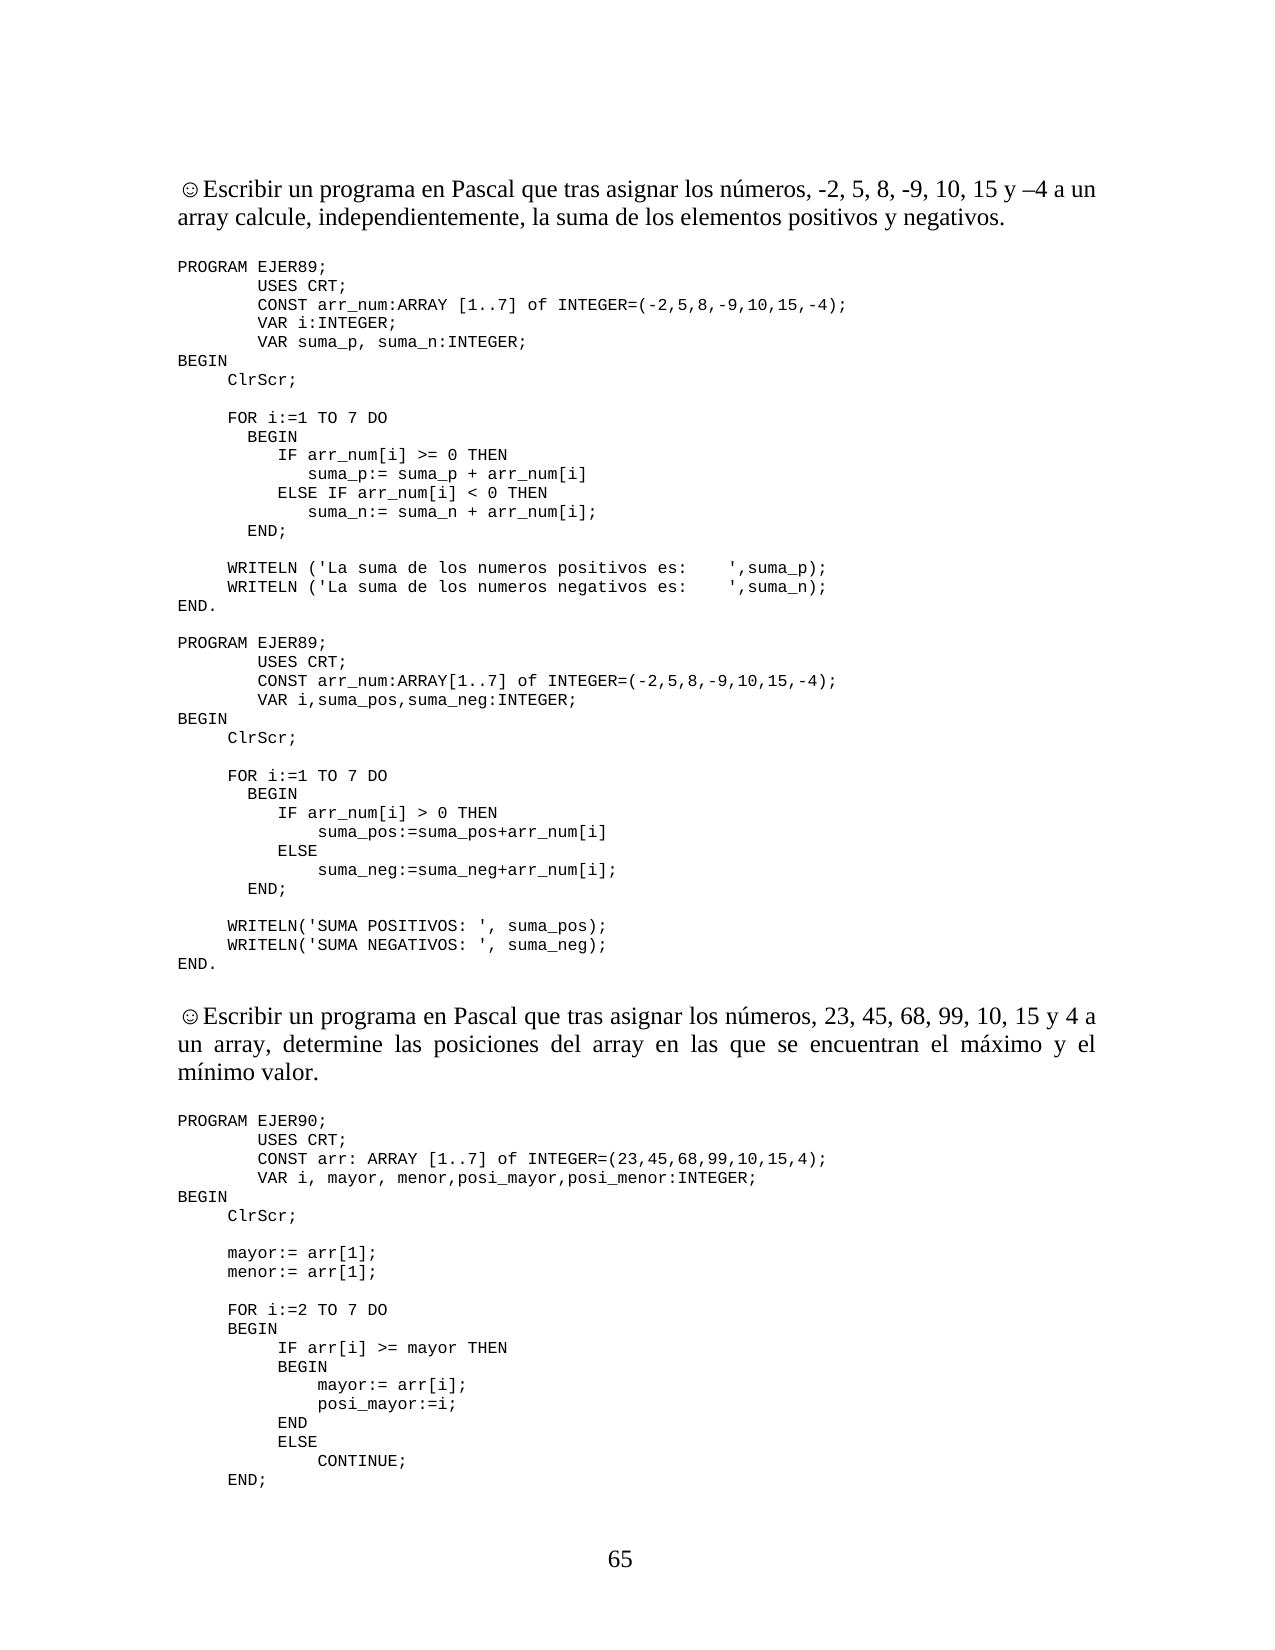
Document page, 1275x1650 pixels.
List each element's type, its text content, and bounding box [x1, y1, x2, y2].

text ClrScr; [177, 372, 1098, 390]
text CONST arr: ARRAY [1..7] of INTEGER=(23,45,68,99,10,15,4); [177, 1151, 1098, 1169]
text suma_neg:=suma_neg+arr_num[i]; [177, 861, 1098, 880]
text BEGIN [177, 1188, 1098, 1207]
text USES CRT; [177, 654, 1098, 673]
text IF arr[i] >= mayor THEN [177, 1339, 1098, 1358]
text END [177, 1415, 1098, 1433]
text menor:= arr[1]; [177, 1264, 1098, 1283]
text ☺Escribir un programa en Pascal que tras asignar los números, 23, 45, 68, 99, 10, 15 y 4 a un array, determine las posiciones del array en las que se encuentran el máximo y el mínimo valor. [177, 1002, 1098, 1085]
text USES CRT; [177, 277, 1098, 296]
text FOR i:=2 TO 7 DO [177, 1302, 1098, 1320]
text mayor:= arr[1]; [177, 1245, 1098, 1264]
text VAR i, mayor, menor,posi_mayor,posi_menor:INTEGER; [177, 1169, 1098, 1188]
text PROGRAM EJER89; [177, 258, 1098, 277]
text END. [177, 956, 1098, 974]
text BEGIN [177, 1320, 1098, 1339]
text BEGIN [177, 428, 1098, 447]
text ELSE [177, 842, 1098, 861]
text posi_mayor:=i; [177, 1396, 1098, 1415]
text VAR suma_p, suma_n:INTEGER; [177, 334, 1098, 353]
text ClrScr; [177, 1207, 1098, 1226]
text PROGRAM EJER90; [177, 1113, 1098, 1132]
text END; [177, 880, 1098, 899]
text suma_pos:=suma_pos+arr_num[i] [177, 824, 1098, 842]
text suma_p:= suma_p + arr_num[i] [177, 466, 1098, 485]
text VAR i,suma_pos,suma_neg:INTEGER; [177, 692, 1098, 711]
text BEGIN [177, 1358, 1098, 1377]
text END; [177, 522, 1098, 541]
text suma_n:= suma_n + arr_num[i]; [177, 503, 1098, 522]
text CONTINUE; [177, 1452, 1098, 1471]
text IF arr_num[i] >= 0 THEN [177, 447, 1098, 466]
text BEGIN [177, 711, 1098, 729]
text END. [177, 598, 1098, 617]
text END; [177, 1471, 1098, 1490]
text VAR i:INTEGER; [177, 315, 1098, 334]
text CONST arr_num:ARRAY [1..7] of INTEGER=(-2,5,8,-9,10,15,-4); [177, 296, 1098, 315]
text ClrScr; [177, 729, 1098, 748]
text BEGIN [177, 786, 1098, 805]
text USES CRT; [177, 1132, 1098, 1151]
text ELSE [177, 1433, 1098, 1452]
text ELSE IF arr_num[i] < 0 THEN [177, 485, 1098, 503]
text WRITELN('SUMA POSITIVOS: ', suma_pos); [177, 918, 1098, 937]
text IF arr_num[i] > 0 THEN [177, 805, 1098, 824]
text ☺Escribir un programa en Pascal que tras asignar los números, -2, 5, 8, -9, 10, 15 y –4 a un array calcule, independientemente, la suma de los elementos positivos y negativos. [177, 175, 1098, 231]
text FOR i:=1 TO 7 DO [177, 409, 1098, 428]
text PROGRAM EJER89; [177, 635, 1098, 654]
text BEGIN [177, 353, 1098, 372]
text WRITELN('SUMA NEGATIVOS: ', suma_neg); [177, 937, 1098, 956]
text WRITELN ('La suma de los numeros negativos es: ',suma_n); [177, 579, 1098, 598]
text FOR i:=1 TO 7 DO [177, 767, 1098, 786]
text CONST arr_num:ARRAY[1..7] of INTEGER=(-2,5,8,-9,10,15,-4); [177, 673, 1098, 692]
text mayor:= arr[i]; [177, 1377, 1098, 1396]
text WRITELN ('La suma de los numeros positivos es: ',suma_p); [177, 560, 1098, 579]
